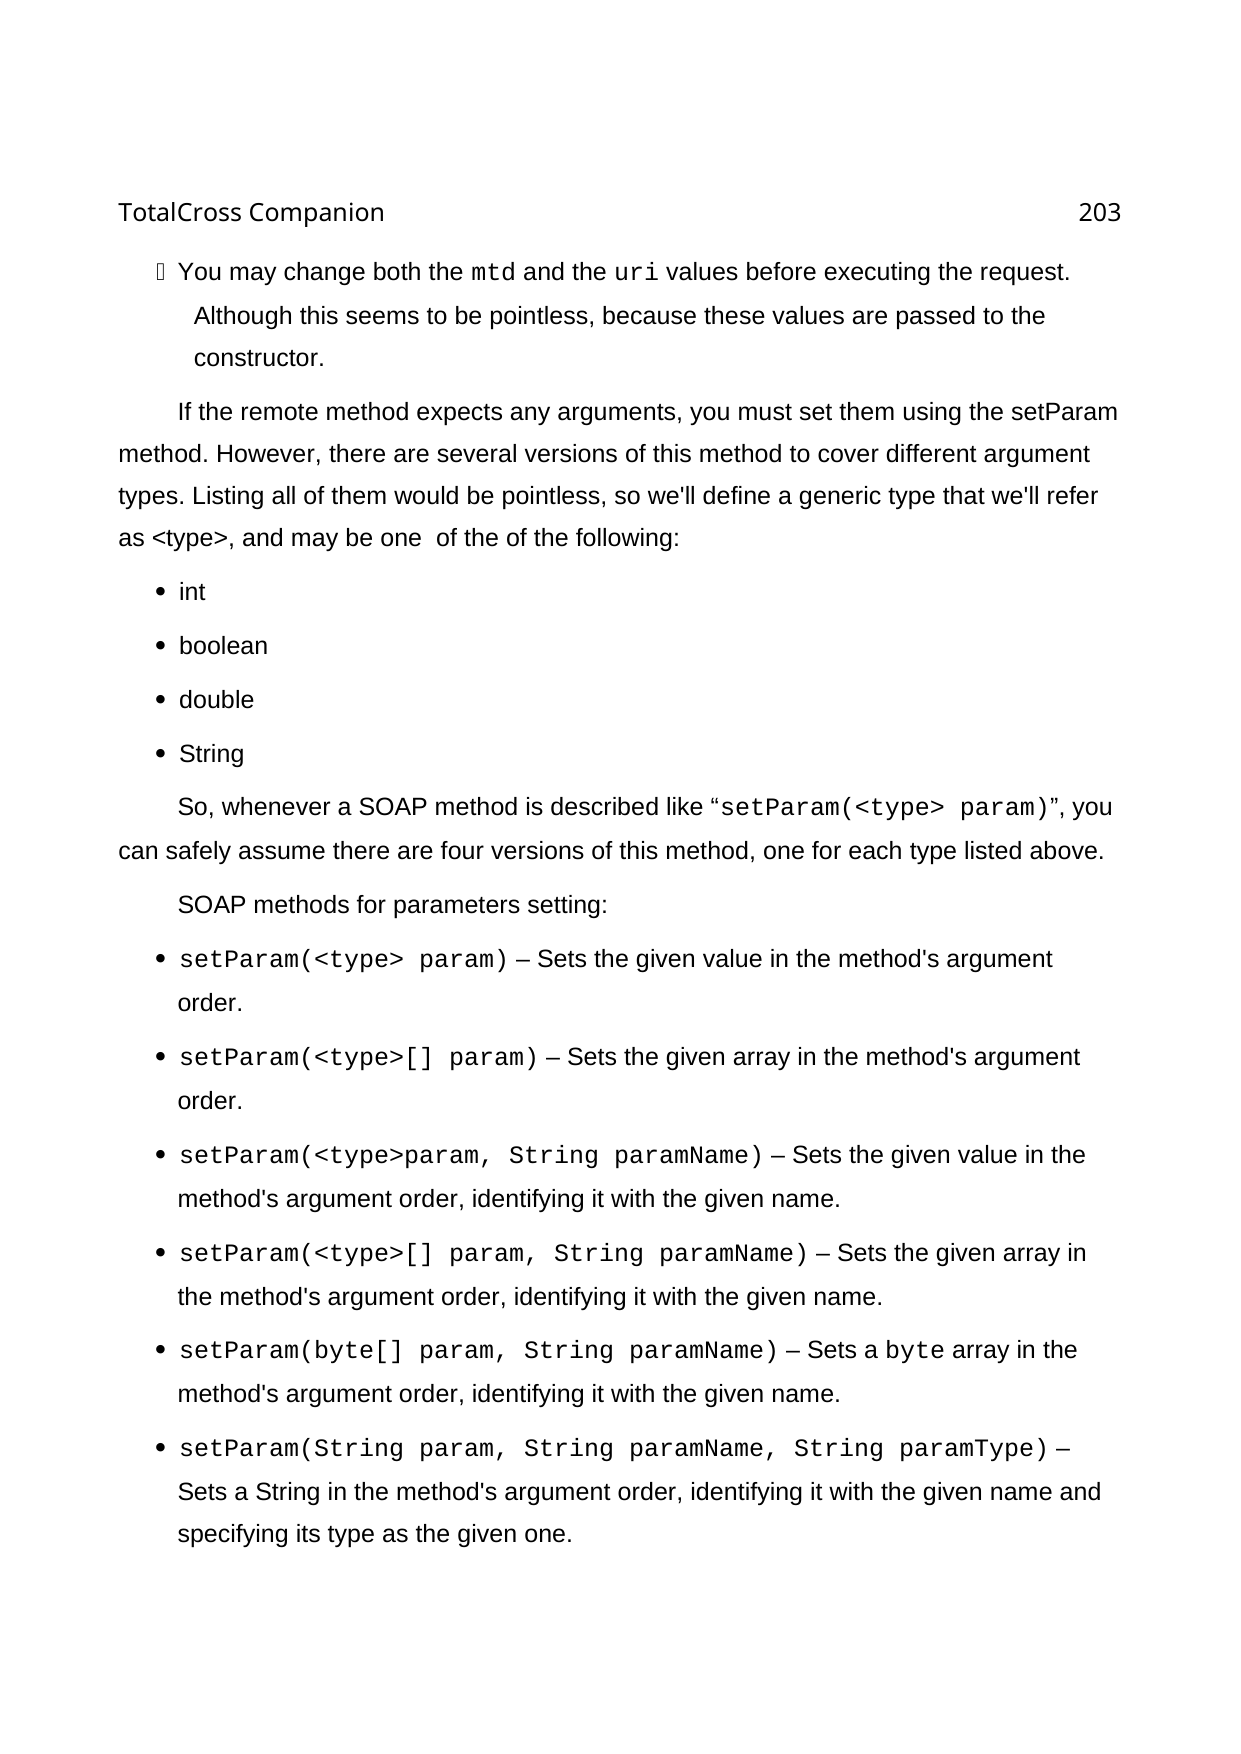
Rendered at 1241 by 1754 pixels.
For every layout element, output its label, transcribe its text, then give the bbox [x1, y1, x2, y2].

list setParam(<type>[] param, String paramName) – Sets the given array in the method's argument order, identifying it with the given name. [156, 1238, 1122, 1310]
list setParam(<type>[] param) – Sets the given array in the method's argument order. [156, 1043, 1122, 1115]
text SOAP methods for parameters setting: [118, 891, 1122, 919]
list boolean [156, 632, 1122, 660]
list setParam(<type> param) – Sets the given value in the method's argument order. [156, 945, 1122, 1017]
list setParam(<type>param, String paramName) – Sets the given value in the method's argument order, identifying it with the given name. [156, 1141, 1122, 1213]
list setParam(byte[] param, String paramName) – Sets a byte array in the method's argument order, identifying it with the given name. [156, 1336, 1122, 1408]
list setParam(String param, String paramName, String paramType) – Sets a String in the method's argument order, identifying it with the given name and specifying its type as the given one. [156, 1434, 1122, 1548]
text So, whenever a SOAP method is described like “setParam(<type> param)”, you can safely assume there are four versions of this method, one for each type listed above. [118, 793, 1122, 865]
list You may change both the mtd and the uri values before executing the request. Although this seems to be pointless, because these values are passed to the constructor. [156, 258, 1122, 372]
list int [156, 578, 1122, 606]
list String [156, 739, 1122, 767]
text If the remote method expects any arguments, you must set them using the setParam method. However, there are several versions of this method to cover different argument types. Listing all of them would be pointless, so we'll define a generic type that we'll refer as <type>, and may be one of the of the following: [118, 398, 1122, 552]
list double [156, 686, 1122, 714]
